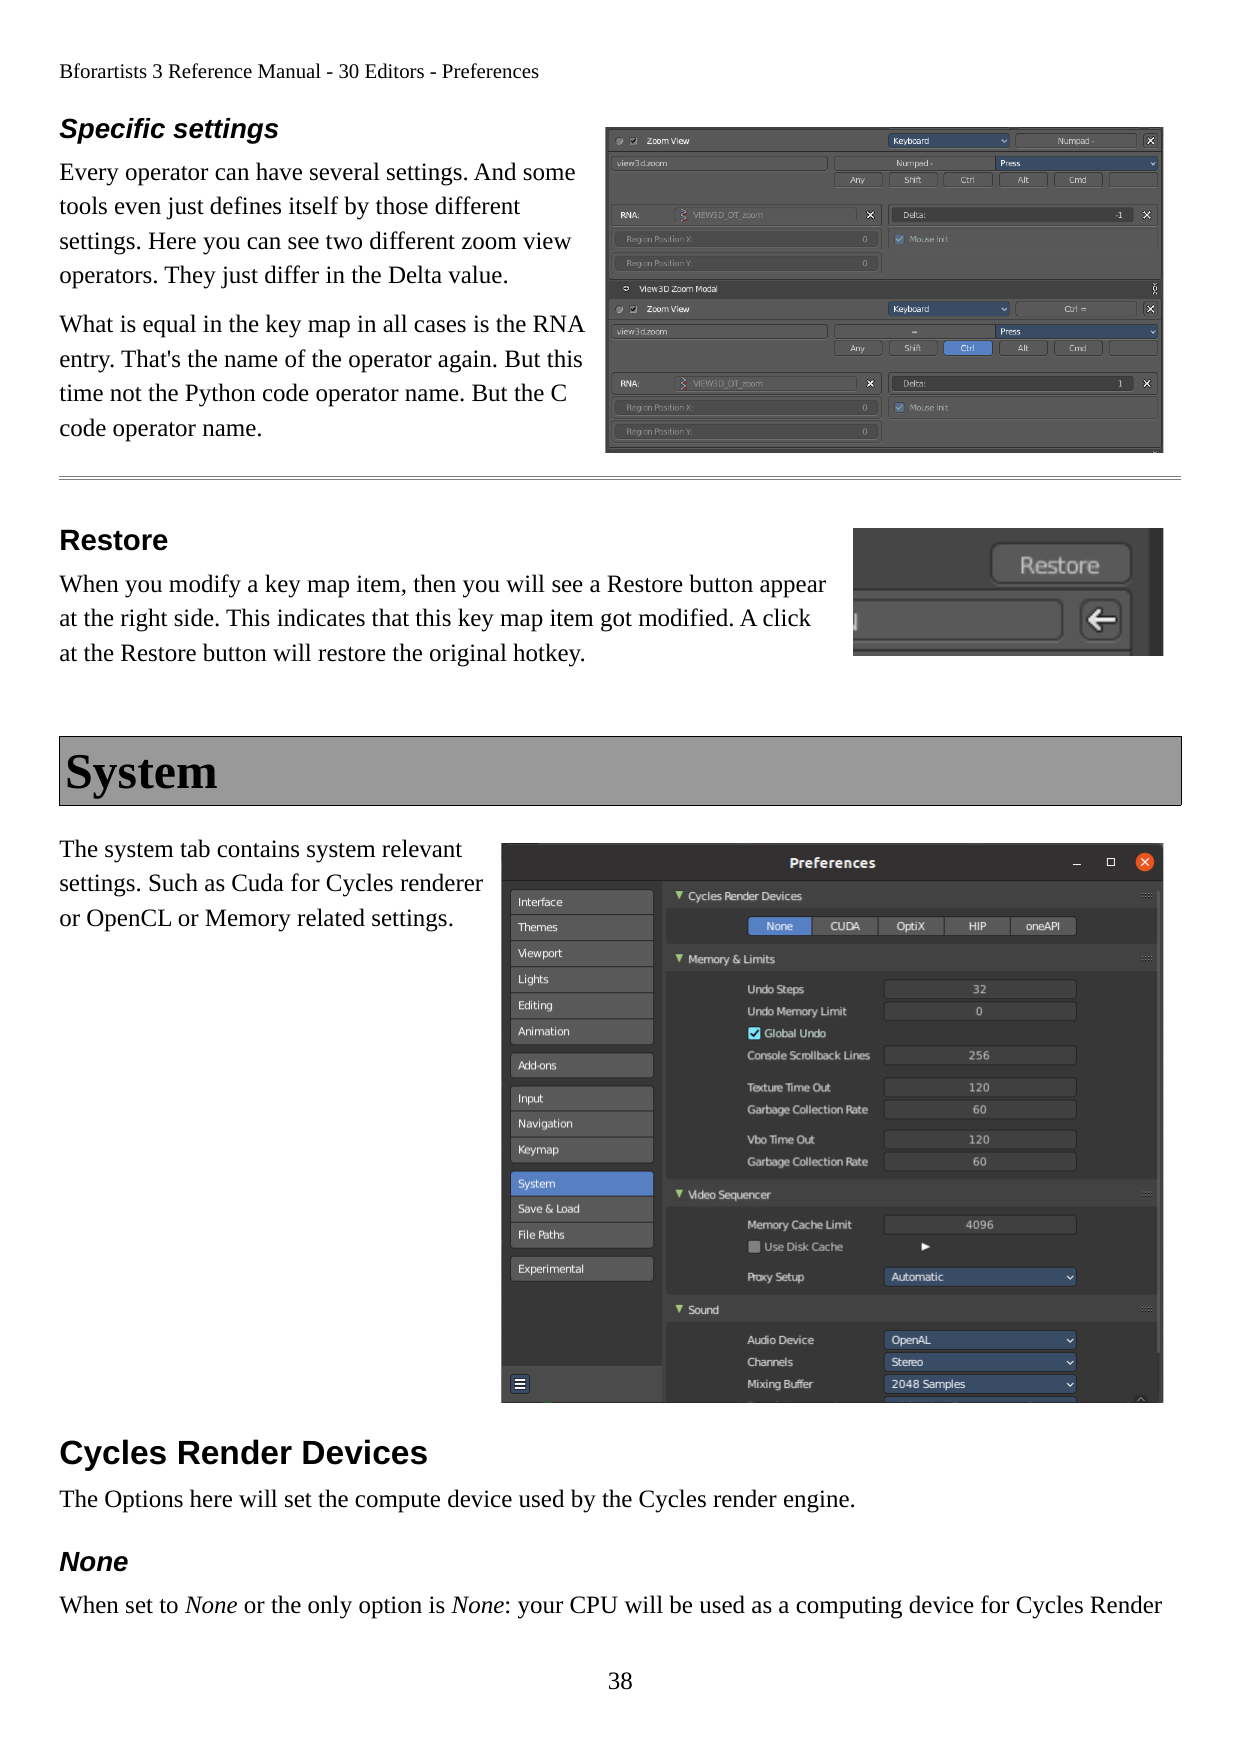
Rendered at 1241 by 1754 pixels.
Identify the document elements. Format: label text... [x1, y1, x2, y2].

text Every operator can have several settings. And some tools even just defines itself by those different settings. Here you can see two different zoom view operators. They just differ in the Delta value. [59, 157, 605, 289]
picture [605, 127, 1164, 453]
text The system tab contains system relevant settings. Such as Cuda for Cycles renderer or OpenCL or Memory related settings. [59, 834, 1181, 932]
text When you modify a key map item, then you will see a Restore button appear at the right side. This indicates that this key map item got modified. A click at the Restore button will restore the original hotkey. [59, 569, 1181, 667]
text The Options here will set the compute device used by the Cycles render engine. [59, 1484, 1181, 1513]
subtitle Specific settings [59, 113, 1181, 144]
text When set to None or the only option is None: your CPU will be used as a computing device for Cycles Render [59, 1590, 1181, 1619]
subtitle None [59, 1546, 1181, 1577]
table_header System [60, 737, 1181, 805]
text What is equal in the key map in all cases is the RNA entry. That's the name of the operator again. But this time not the Python code operator name. But the C code operator name. [59, 309, 605, 442]
subtitle Cycles Render Devices [59, 1433, 1181, 1471]
subtitle Restore [59, 523, 1181, 556]
picture [501, 843, 1164, 1403]
picture [853, 528, 1164, 656]
